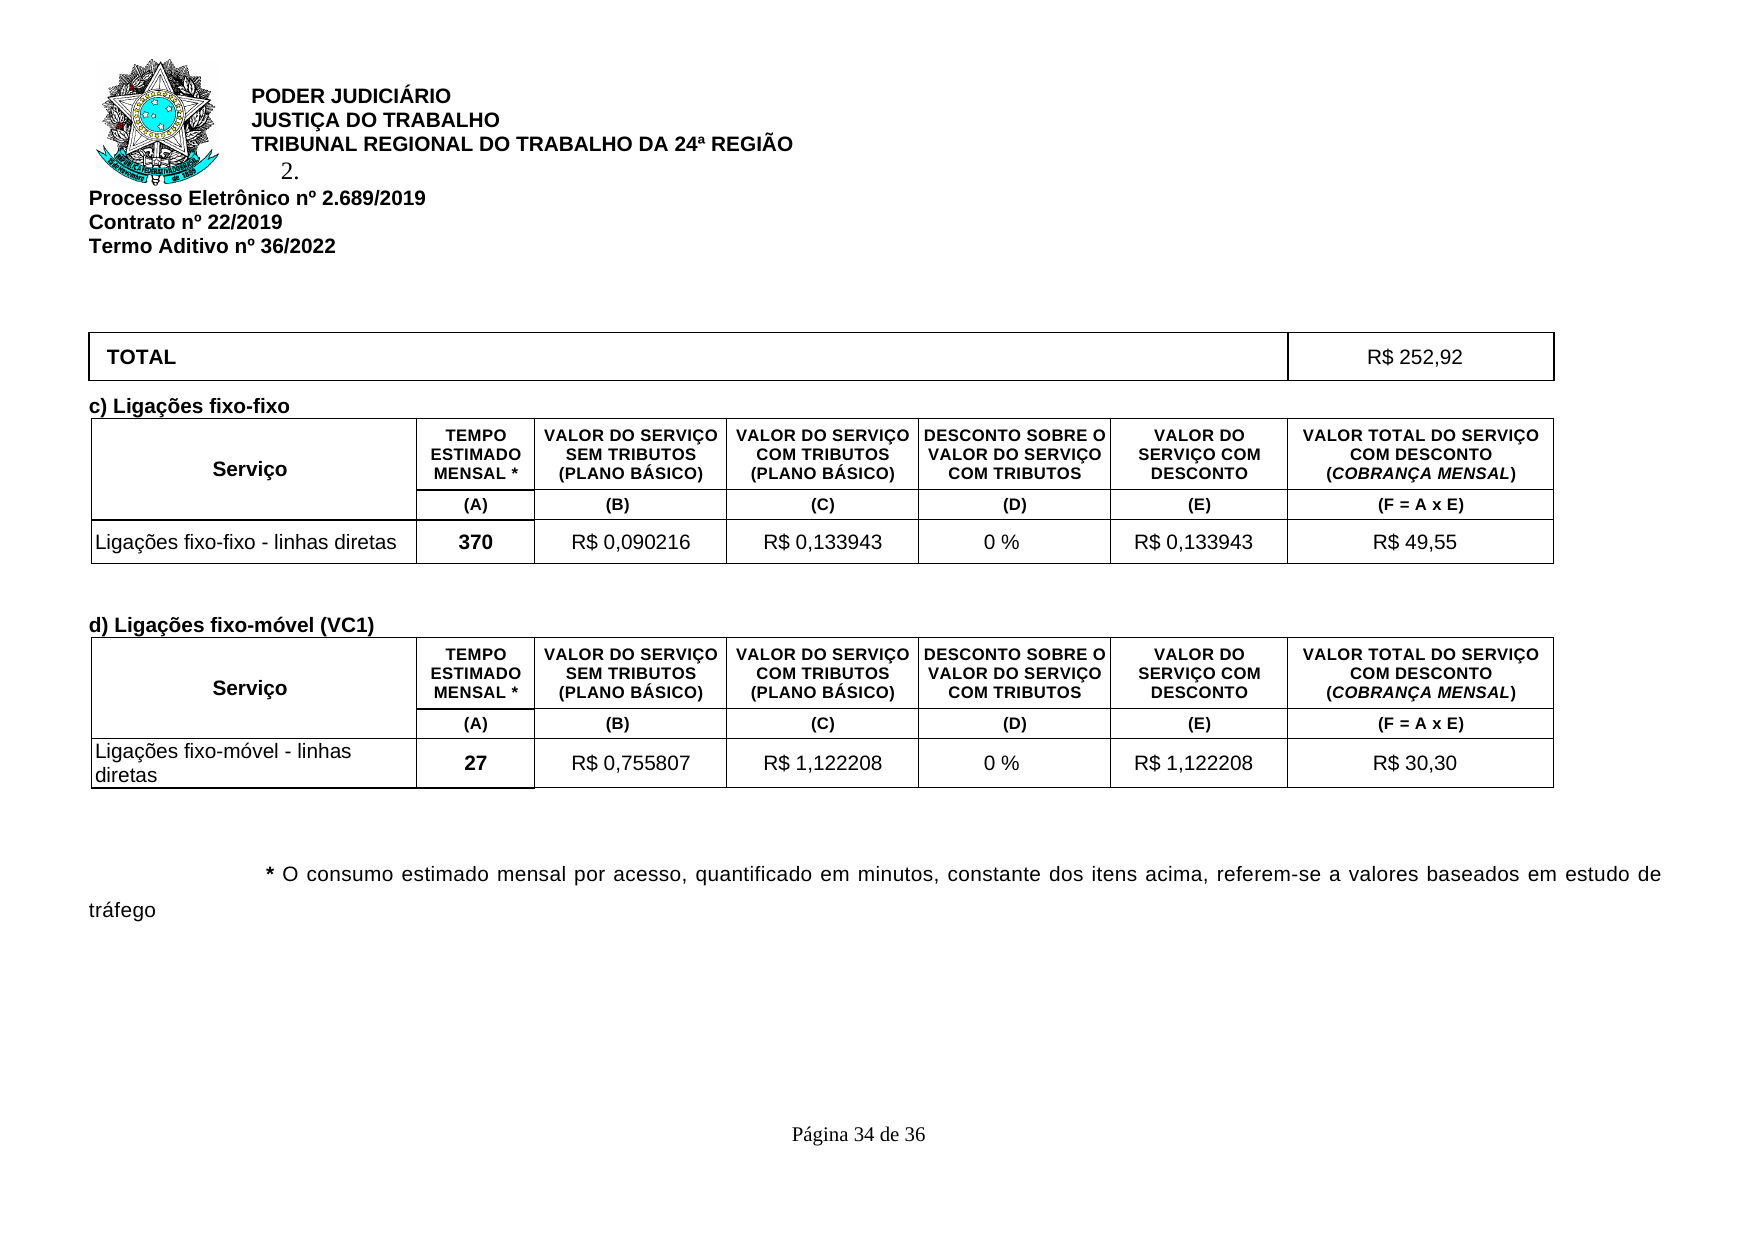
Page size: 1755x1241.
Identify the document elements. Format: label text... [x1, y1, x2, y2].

table_cell TOTAL [90, 333, 1287, 380]
table_header VALOR TOTAL DO SERVIÇO COM DESCONTO (COBRANÇA MENSAL) [1288, 638, 1553, 708]
table_cell Ligações fixo-móvel - linhas diretas [92, 739, 416, 787]
table_cell R$ 1,122208 [727, 739, 918, 787]
table_cell (C) [727, 490, 918, 519]
table_cell R$ 0,133943 [727, 520, 918, 563]
table_cell R$ 1,122208 [1111, 739, 1287, 787]
table_cell R$ 0,755807 [535, 739, 726, 787]
table_header VALOR DO SERVIÇO COM DESCONTO [1111, 419, 1287, 489]
text d) Ligações fixo-móvel (VC1) [89, 613, 1754, 637]
table_cell (A) [417, 491, 534, 519]
text * O consumo estimado mensal por acesso, quantificado em minutos, constante dos itens acima, referem-se a valores baseados em estudo de tráfego [89, 862, 1666, 922]
table_header VALOR TOTAL DO SERVIÇO COM DESCONTO (COBRANÇA MENSAL) [1288, 419, 1553, 489]
table_cell Ligações fixo-fixo - linhas diretas [92, 521, 416, 563]
table_cell R$ 30,30 [1288, 739, 1553, 787]
table_header VALOR DO SERVIÇO COM TRIBUTOS (PLANO BÁSICO) [727, 638, 918, 708]
table_cell (E) [1111, 709, 1287, 738]
table_header DESCONTO SOBRE O VALOR DO SERVIÇO COM TRIBUTOS [919, 638, 1110, 708]
table_header VALOR DO SERVIÇO COM TRIBUTOS (PLANO BÁSICO) [727, 419, 918, 489]
table_header Serviço [92, 638, 416, 738]
table_header VALOR DO SERVIÇO SEM TRIBUTOS (PLANO BÁSICO) [535, 638, 726, 708]
table_cell (D) [919, 490, 1110, 519]
table_cell R$ 49,55 [1288, 520, 1553, 563]
table_header DESCONTO SOBRE O VALOR DO SERVIÇO COM TRIBUTOS [919, 419, 1110, 489]
table_cell (F = A x E) [1288, 709, 1553, 738]
table_cell 0 % [919, 739, 1110, 787]
table_header Serviço [92, 419, 416, 519]
table_header TEMPO ESTIMADO MENSAL * [417, 419, 534, 489]
table_cell R$ 252,92 [1289, 333, 1553, 380]
table_cell 27 [417, 739, 534, 787]
table_cell 0 % [919, 520, 1110, 563]
table_header VALOR DO SERVIÇO COM DESCONTO [1111, 638, 1287, 708]
table_cell (A) [417, 710, 534, 738]
table_cell 370 [417, 521, 534, 563]
table_cell (D) [919, 709, 1110, 738]
table_cell (F = A x E) [1288, 490, 1553, 519]
table_cell (C) [727, 709, 918, 738]
table_cell (B) [535, 709, 726, 738]
text c) Ligações fixo-fixo [89, 394, 1754, 418]
table_cell R$ 0,133943 [1111, 520, 1287, 563]
table_header TEMPO ESTIMADO MENSAL * [417, 638, 534, 708]
table_cell (E) [1111, 490, 1287, 519]
table_header VALOR DO SERVIÇO SEM TRIBUTOS (PLANO BÁSICO) [535, 419, 726, 489]
table_cell R$ 0,090216 [535, 520, 726, 563]
table_cell (B) [535, 490, 726, 519]
